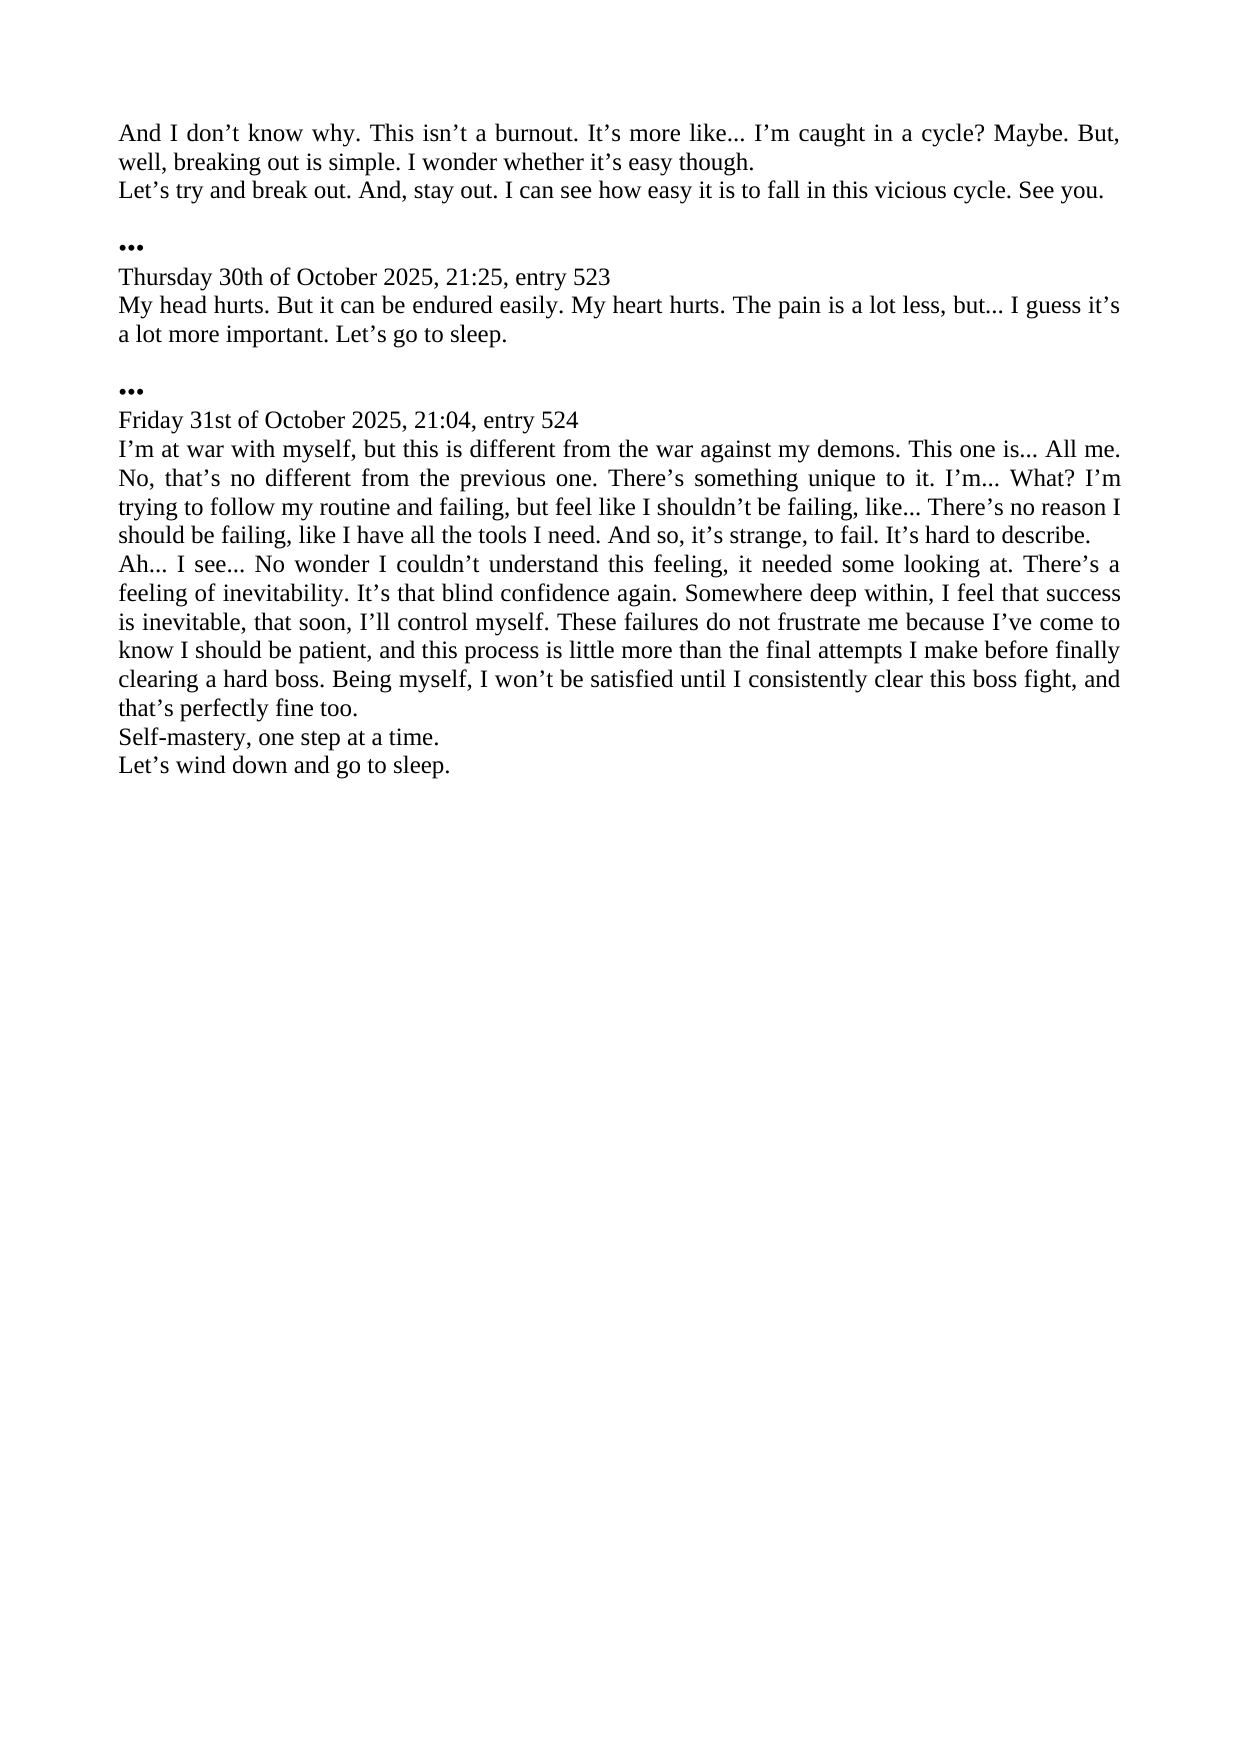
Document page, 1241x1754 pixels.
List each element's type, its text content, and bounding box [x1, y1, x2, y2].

text ••• [118, 377, 1122, 406]
text ••• [118, 233, 1122, 262]
text Let’s wind down and go to sleep. [118, 751, 1122, 779]
text Self-mastery, one step at a time. [118, 722, 1122, 751]
text Ah... I see... No wonder I couldn’t understand this feeling, it needed some looking at. There’s a feeling of inevitability. It’s that blind confidence again. Somewhere deep within, I feel that success is inevitable, that soon, I’ll control myself. These failures do not frustrate me because I’ve come to know I should be patient, and this process is little more than the final attempts I make before finally clearing a hard boss. Being myself, I won’t be satisfied until I consistently clear this boss fight, and that’s perfectly fine too. [118, 549, 1122, 722]
text Friday 31st of October 2025, 21:04, entry 524 [118, 406, 1122, 434]
text And I don’t know why. This isn’t a burnout. It’s more like... I’m caught in a cycle? Maybe. But, well, breaking out is simple. I wonder whether it’s easy though. [118, 118, 1122, 176]
text I’m at war with myself, but this is different from the war against my demons. This one is... All me. No, that’s no different from the previous one. There’s something unique to it. I’m... What? I’m trying to follow my routine and failing, but feel like I shouldn’t be failing, like... There’s no reason I should be failing, like I have all the tools I need. And so, it’s strange, to fail. It’s hard to describe. [118, 434, 1122, 549]
text Thursday 30th of October 2025, 21:25, entry 523 [118, 262, 1122, 291]
text My head hurts. But it can be endured easily. My heart hurts. The pain is a lot less, but... I guess it’s a lot more important. Let’s go to sleep. [118, 291, 1122, 348]
text Let’s try and break out. And, stay out. I can see how easy it is to fall in this vicious cycle. See you. [118, 176, 1122, 204]
